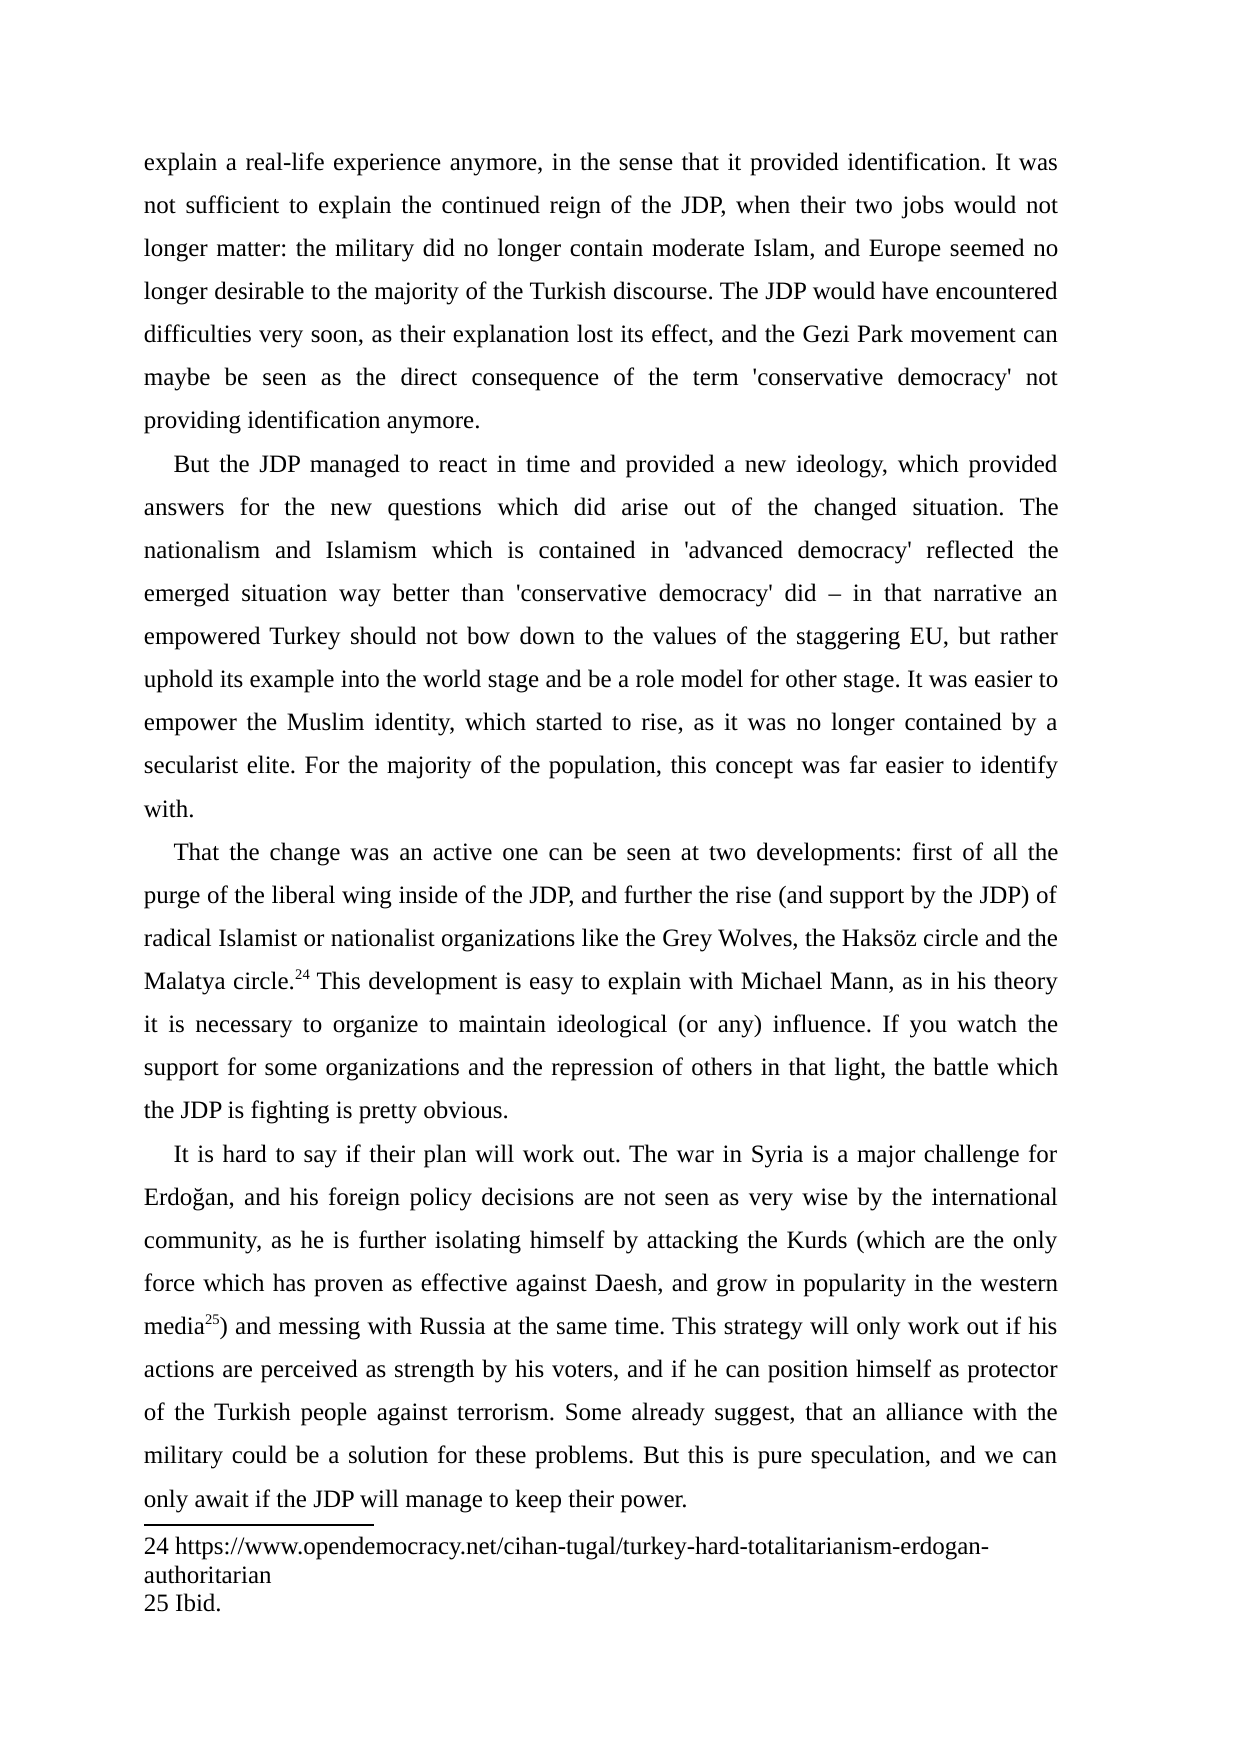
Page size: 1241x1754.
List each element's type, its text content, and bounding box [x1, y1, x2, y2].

text https://www.opendemocracy.net/cihan-tugal/turkey-hard-totalitarianism-erdogan-authoritarian [144, 1531, 1059, 1588]
text That the change was an active one can be seen at two developments: first of all the purge of the liberal wing inside of the JDP, and further the rise (and support by the JDP) of radical Islamist or nationalist organizations like the Grey Wolves, the Haksöz circle and the Malatya circle. This development is easy to explain with Michael Mann, as in his theory it is necessary to organize to maintain ideological (or any) influence. If you watch the support for some organizations and the repression of others in that light, the battle which the JDP is fighting is pretty obvious. [144, 837, 1059, 1124]
text But the JDP managed to react in time and provided a new ideology, which provided answers for the new questions which did arise out of the changed situation. The nationalism and Islamism which is contained in 'advanced democracy' reflected the emerged situation way better than 'conservative democracy' did – in that narrative an empowered Turkey should not bow down to the values of the staggering EU, but rather uphold its example into the world stage and be a role model for other stage. It was easier to empower the Muslim identity, which started to rise, as it was no longer contained by a secularist elite. For the majority of the population, this concept was far easier to identify with. [144, 449, 1059, 822]
text explain a real-life experience anymore, in the sense that it provided identification. It was not sufficient to explain the continued reign of the JDP, when their two jobs would not longer matter: the military did no longer contain moderate Islam, and Europe seemed no longer desirable to the majority of the Turkish discourse. The JDP would have encountered difficulties very soon, as their explanation lost its effect, and the Gezi Park movement can maybe be seen as the direct consequence of the term 'conservative democracy' not providing identification anymore. [144, 147, 1059, 434]
text It is hard to say if their plan will work out. The war in Syria is a major challenge for Erdoğan, and his foreign policy decisions are not seen as very wise by the international community, as he is further isolating himself by attacking the Kurds (which are the only force which has proven as effective against Daesh, and grow in popularity in the western media) and messing with Russia at the same time. This strategy will only work out if his actions are perceived as strength by his voters, and if he can position himself as protector of the Turkish people against terrorism. Some already suggest, that an alliance with the military could be a solution for these problems. But this is pure speculation, and we can only await if the JDP will manage to keep their power. [144, 1139, 1059, 1512]
text Ibid. [144, 1588, 1059, 1617]
